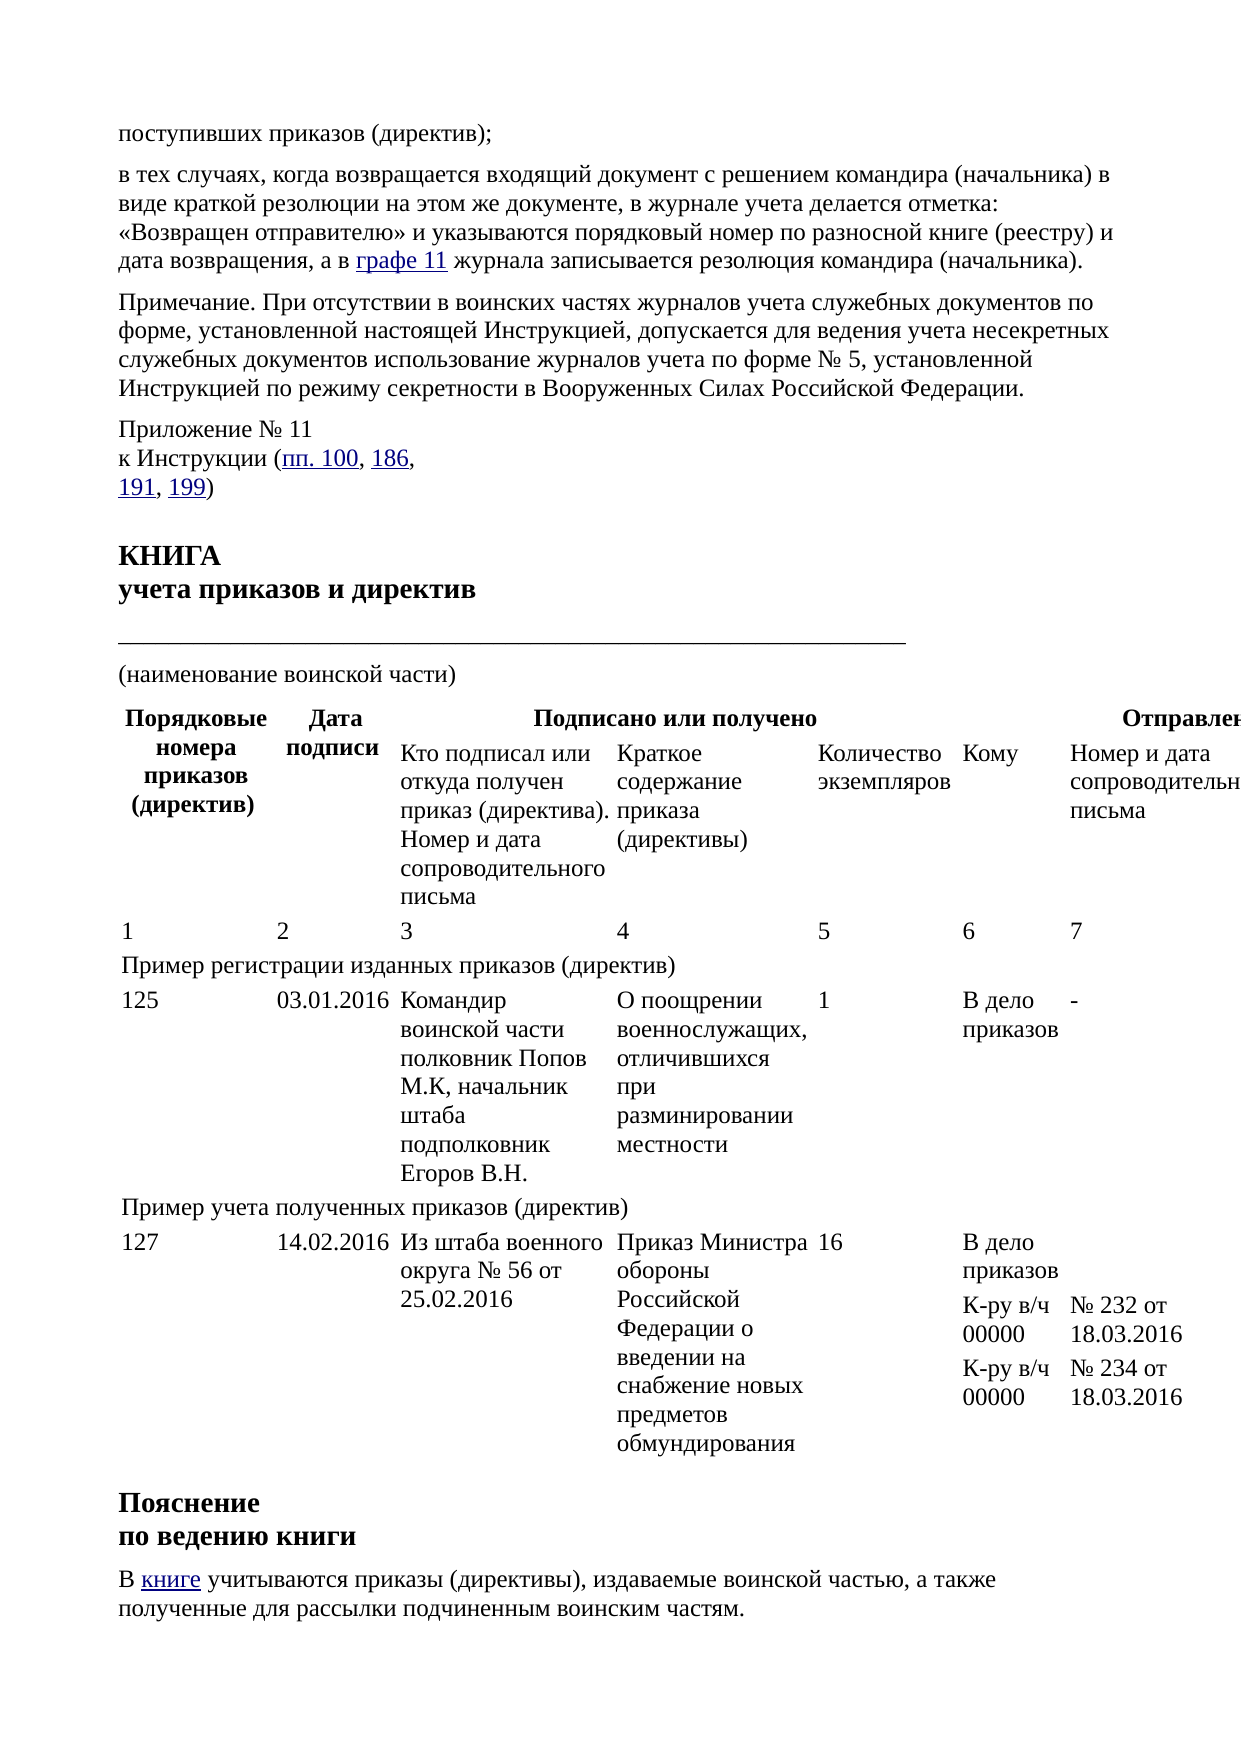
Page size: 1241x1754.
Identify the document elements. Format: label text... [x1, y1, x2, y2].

text поступивших приказов (директив); [118, 118, 1122, 147]
table_cell Пример учета полученных приказов (директив) [118, 1189, 1240, 1224]
table_cell 2 [274, 913, 397, 948]
table_cell Командир воинской части полковник Попов М.К, начальник штаба подполковник Егоров В.Н. [397, 982, 614, 1189]
table_header Дата подписи [274, 700, 397, 913]
table_cell [1067, 1224, 1240, 1287]
text _______________________________________________________________ [118, 618, 1122, 646]
table_cell 3 [397, 913, 614, 948]
table_cell 127 [118, 1224, 274, 1460]
table_cell Кому [960, 735, 1067, 913]
table_cell Кто подписал или откуда получен приказ (директива). Номер и дата сопроводительного письма [397, 735, 614, 913]
table_cell 7 [1067, 913, 1240, 948]
table_cell 1 [118, 913, 274, 948]
table_header Подписано или получено [397, 700, 959, 735]
table_cell Краткое содержание приказа (директивы) [614, 735, 815, 913]
table_cell 1 [815, 982, 959, 1189]
table_cell 03.01.2016 [274, 982, 397, 1189]
table_cell В дело приказов [960, 982, 1067, 1189]
text Примечание. При отсутствии в воинских частях журналов учета служебных документов по форме, установленной настоящей Инструкцией, допускается для ведения учета несекретных служебных документов использование журналов учета по форме № 5, установленной Инструкцией по режиму секретности в Вооруженных Силах Российской Федерации. [118, 287, 1122, 402]
table_cell Пример регистрации изданных приказов (директив) [118, 948, 1240, 982]
text Приложение № 11 к Инструкции (пп. 100, 186, 191, 199) [118, 414, 1122, 501]
table_cell - [1067, 982, 1240, 1189]
table_cell 4 [614, 913, 815, 948]
table_cell К-ру в/ч 00000 [960, 1351, 1067, 1460]
table_cell О поощрении военнослужащих,отличившихся при разминировании местности [614, 982, 815, 1189]
table_cell Из штаба военного округа № 56 от 25.02.2016 [397, 1224, 614, 1460]
table_cell Приказ Министра обороны Российской Федерации о введении на снабжение новых предметов обмундирования [614, 1224, 815, 1460]
text В книге учитываются приказы (директивы), издаваемые воинской частью, а также полученные для рассылки подчиненным воинским частям. [118, 1564, 1122, 1622]
table_cell № 234 от 18.03.2016 [1067, 1351, 1240, 1460]
subtitle КНИГА учета приказов и директив [118, 538, 1122, 605]
table_cell В дело приказов [960, 1224, 1067, 1287]
table_cell 125 [118, 982, 274, 1189]
table_cell 6 [960, 913, 1067, 948]
table_header Порядковые номера приказов (директив) [118, 700, 274, 913]
table_cell 14.02.2016 [274, 1224, 397, 1460]
table_cell Количество экземпляров [815, 735, 959, 913]
table_cell 5 [815, 913, 959, 948]
table_cell Номер и дата сопроводительного письма [1067, 735, 1240, 913]
text (наименование воинской части) [118, 659, 1122, 688]
subtitle Пояснение по ведению книги [118, 1485, 1122, 1552]
table_header Отправлено [960, 700, 1240, 735]
table_cell 16 [815, 1224, 959, 1460]
table_cell К-ру в/ч 00000 [960, 1287, 1067, 1351]
text в тех случаях, когда возвращается входящий документ с решением командира (начальника) в виде краткой резолюции на этом же документе, в журнале учета делается отметка: «Возвращен отправителю» и указываются порядковый номер по разносной книге (реестру) и дата возвращения, а в графе 11 журнала записывается резолюция командира (начальника). [118, 159, 1122, 274]
table_cell № 232 от 18.03.2016 [1067, 1287, 1240, 1351]
